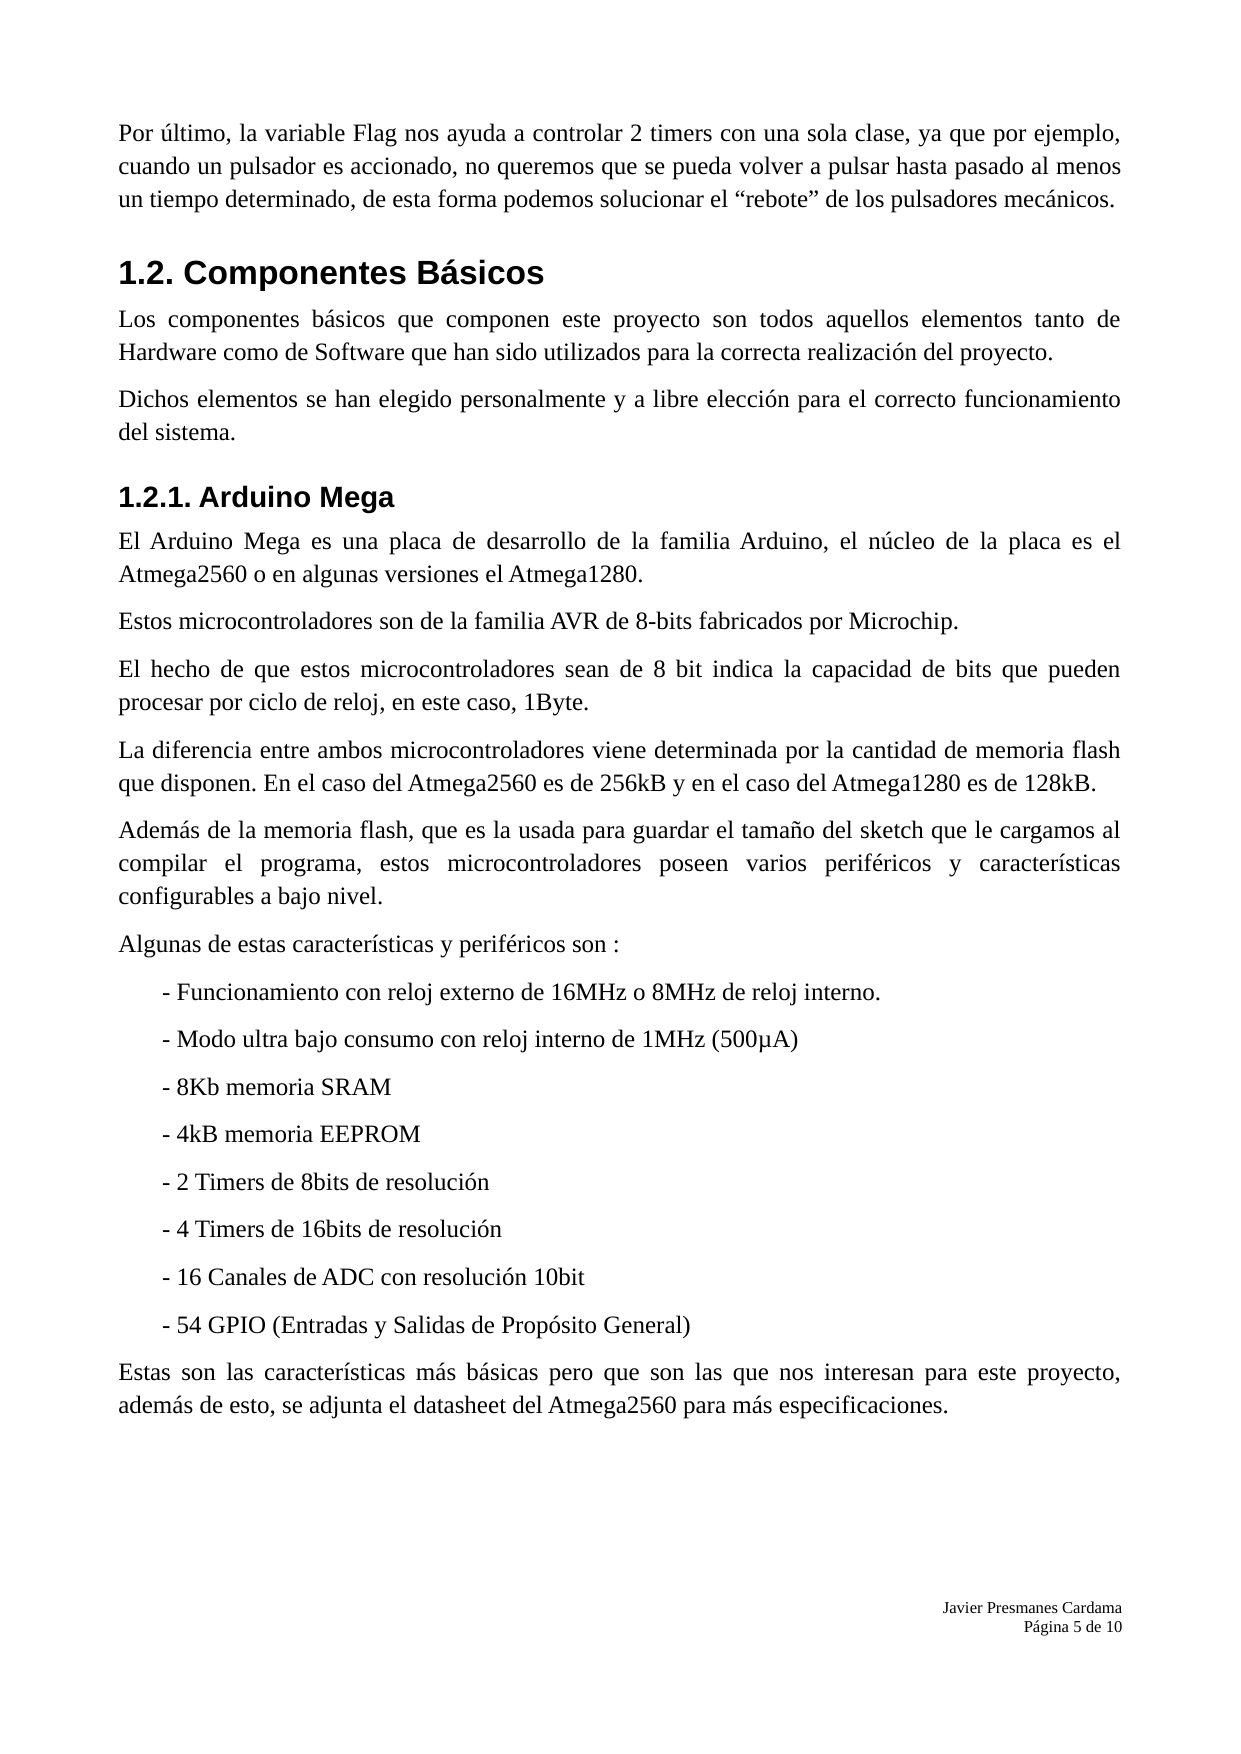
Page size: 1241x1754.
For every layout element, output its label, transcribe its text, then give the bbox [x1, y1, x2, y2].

text - 4kB memoria EEPROM [118, 1119, 1122, 1148]
text El hecho de que estos microcontroladores sean de 8 bit indica la capacidad de bits que pueden procesar por ciclo de reloj, en este caso, 1Byte. [118, 654, 1122, 716]
text Algunas de estas características y periféricos son : [118, 929, 1122, 958]
text Estos microcontroladores son de la familia AVR de 8-bits fabricados por Microchip. [118, 606, 1122, 635]
subtitle 1.2. Componentes Básicos [118, 253, 1122, 291]
text La diferencia entre ambos microcontroladores viene determinada por la cantidad de memoria flash que disponen. En el caso del Atmega2560 es de 256kB y en el caso del Atmega1280 es de 128kB. [118, 735, 1122, 796]
text Los componentes básicos que componen este proyecto son todos aquellos elementos tanto de Hardware como de Software que han sido utilizados para la correcta realización del proyecto. [118, 304, 1122, 366]
text Estas son las características más básicas pero que son las que nos interesan para este proyecto, además de esto, se adjunta el datasheet del Atmega2560 para más especificaciones. [118, 1357, 1122, 1419]
text Por último, la variable Flag nos ayuda a controlar 2 timers con una sola clase, ya que por ejemplo, cuando un pulsador es accionado, no queremos que se pueda volver a pulsar hasta pasado al menos un tiempo determinado, de esta forma podemos solucionar el “rebote” de los pulsadores mecánicos. [118, 118, 1122, 213]
subtitle 1.2.1. Arduino Mega [118, 479, 1122, 513]
text - 4 Timers de 16bits de resolución [118, 1214, 1122, 1243]
text - Modo ultra bajo consumo con reloj interno de 1MHz (500µA) [118, 1024, 1122, 1053]
text - 2 Timers de 8bits de resolución [118, 1167, 1122, 1196]
text - 54 GPIO (Entradas y Salidas de Propósito General) [118, 1310, 1122, 1338]
text - 16 Canales de ADC con resolución 10bit [118, 1262, 1122, 1291]
text Dichos elementos se han elegido personalmente y a libre elección para el correcto funcionamiento del sistema. [118, 384, 1122, 446]
text Además de la memoria flash, que es la usada para guardar el tamaño del sketch que le cargamos al compilar el programa, estos microcontroladores poseen varios periféricos y características configurables a bajo nivel. [118, 815, 1122, 910]
text - Funcionamiento con reloj externo de 16MHz o 8MHz de reloj interno. [118, 977, 1122, 1005]
text El Arduino Mega es una placa de desarrollo de la familia Arduino, el núcleo de la placa es el Atmega2560 o en algunas versiones el Atmega1280. [118, 526, 1122, 588]
text - 8Kb memoria SRAM [118, 1072, 1122, 1101]
